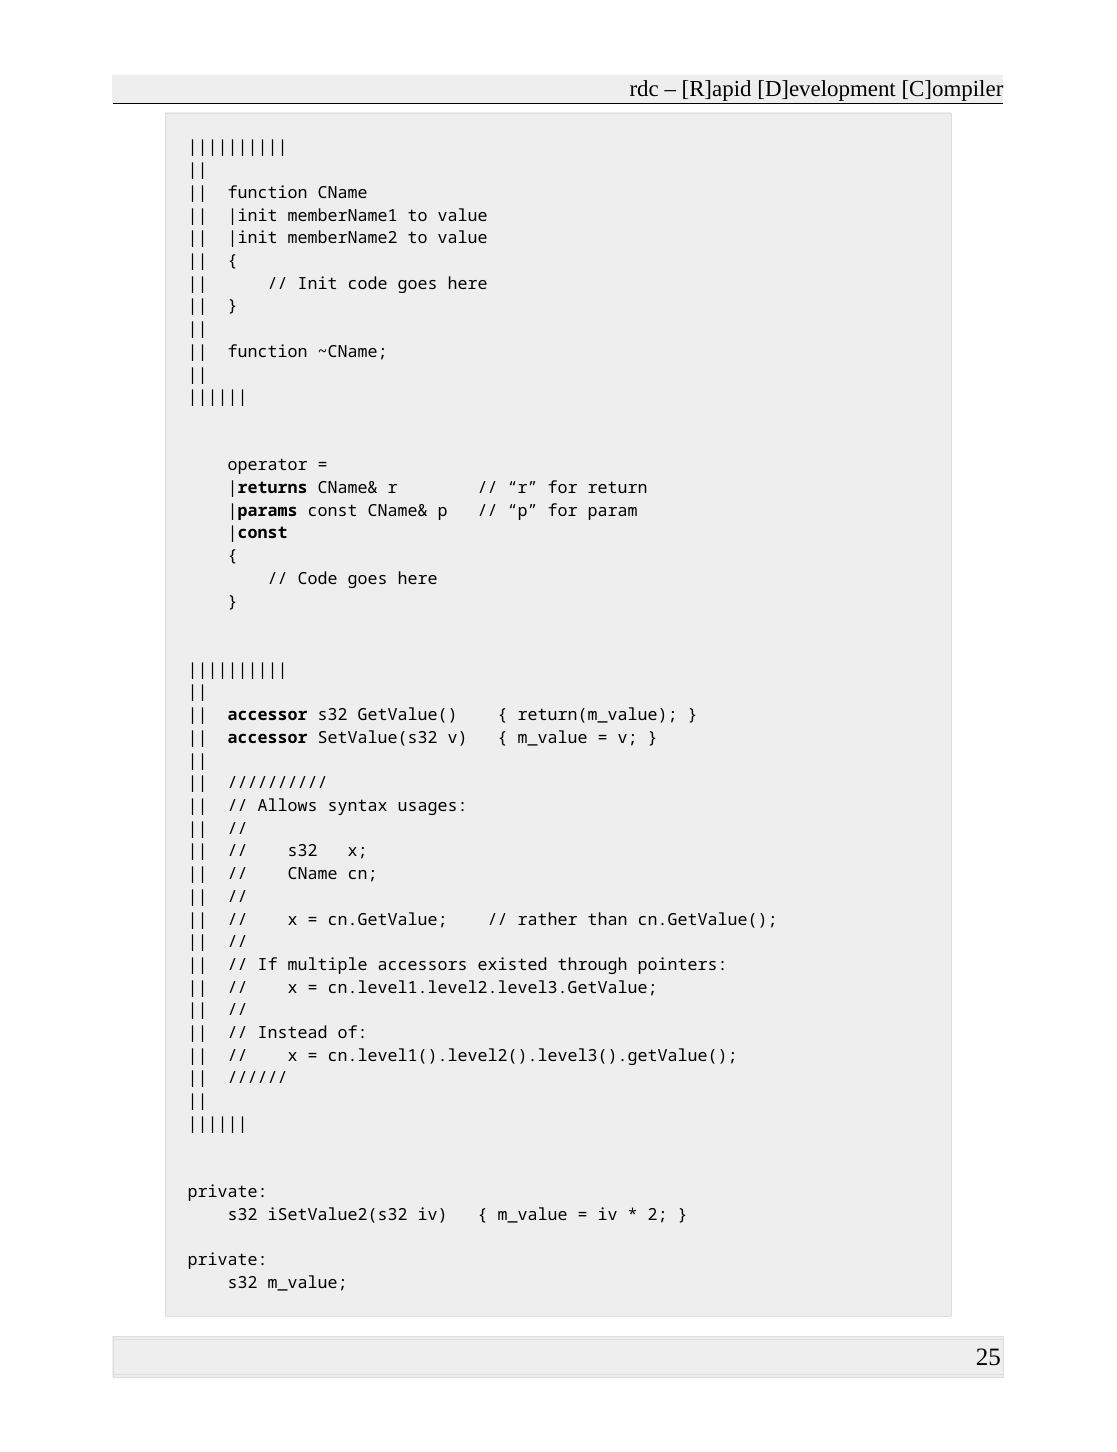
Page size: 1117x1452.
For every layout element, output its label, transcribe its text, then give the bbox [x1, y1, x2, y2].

text |||||||||| || || function CName || |init memberName1 to value || |init memberName2 to value || { || // Init code goes here || } || || function ~CName; || |||||| operator = |returns CName& r // “r” for return |params const CName& p // “p” for param |const { // Code goes here } |||||||||| || || accessor s32 GetValue() { return(m_value); } || accessor SetValue(s32 v) { m_value = v; } || || ////////// || // Allows syntax usages: || // || // s32 x; || // CName cn; || // || // x = cn.GetValue; // rather than cn.GetValue(); || // || // If multiple accessors existed through pointers: || // x = cn.level1.level2.level3.GetValue; || // || // Instead of: || // x = cn.level1().level2().level3().getValue(); || ////// || |||||| private: s32 iSetValue2(s32 iv) { m_value = iv * 2; } private: s32 m_value; [166, 114, 951, 1316]
